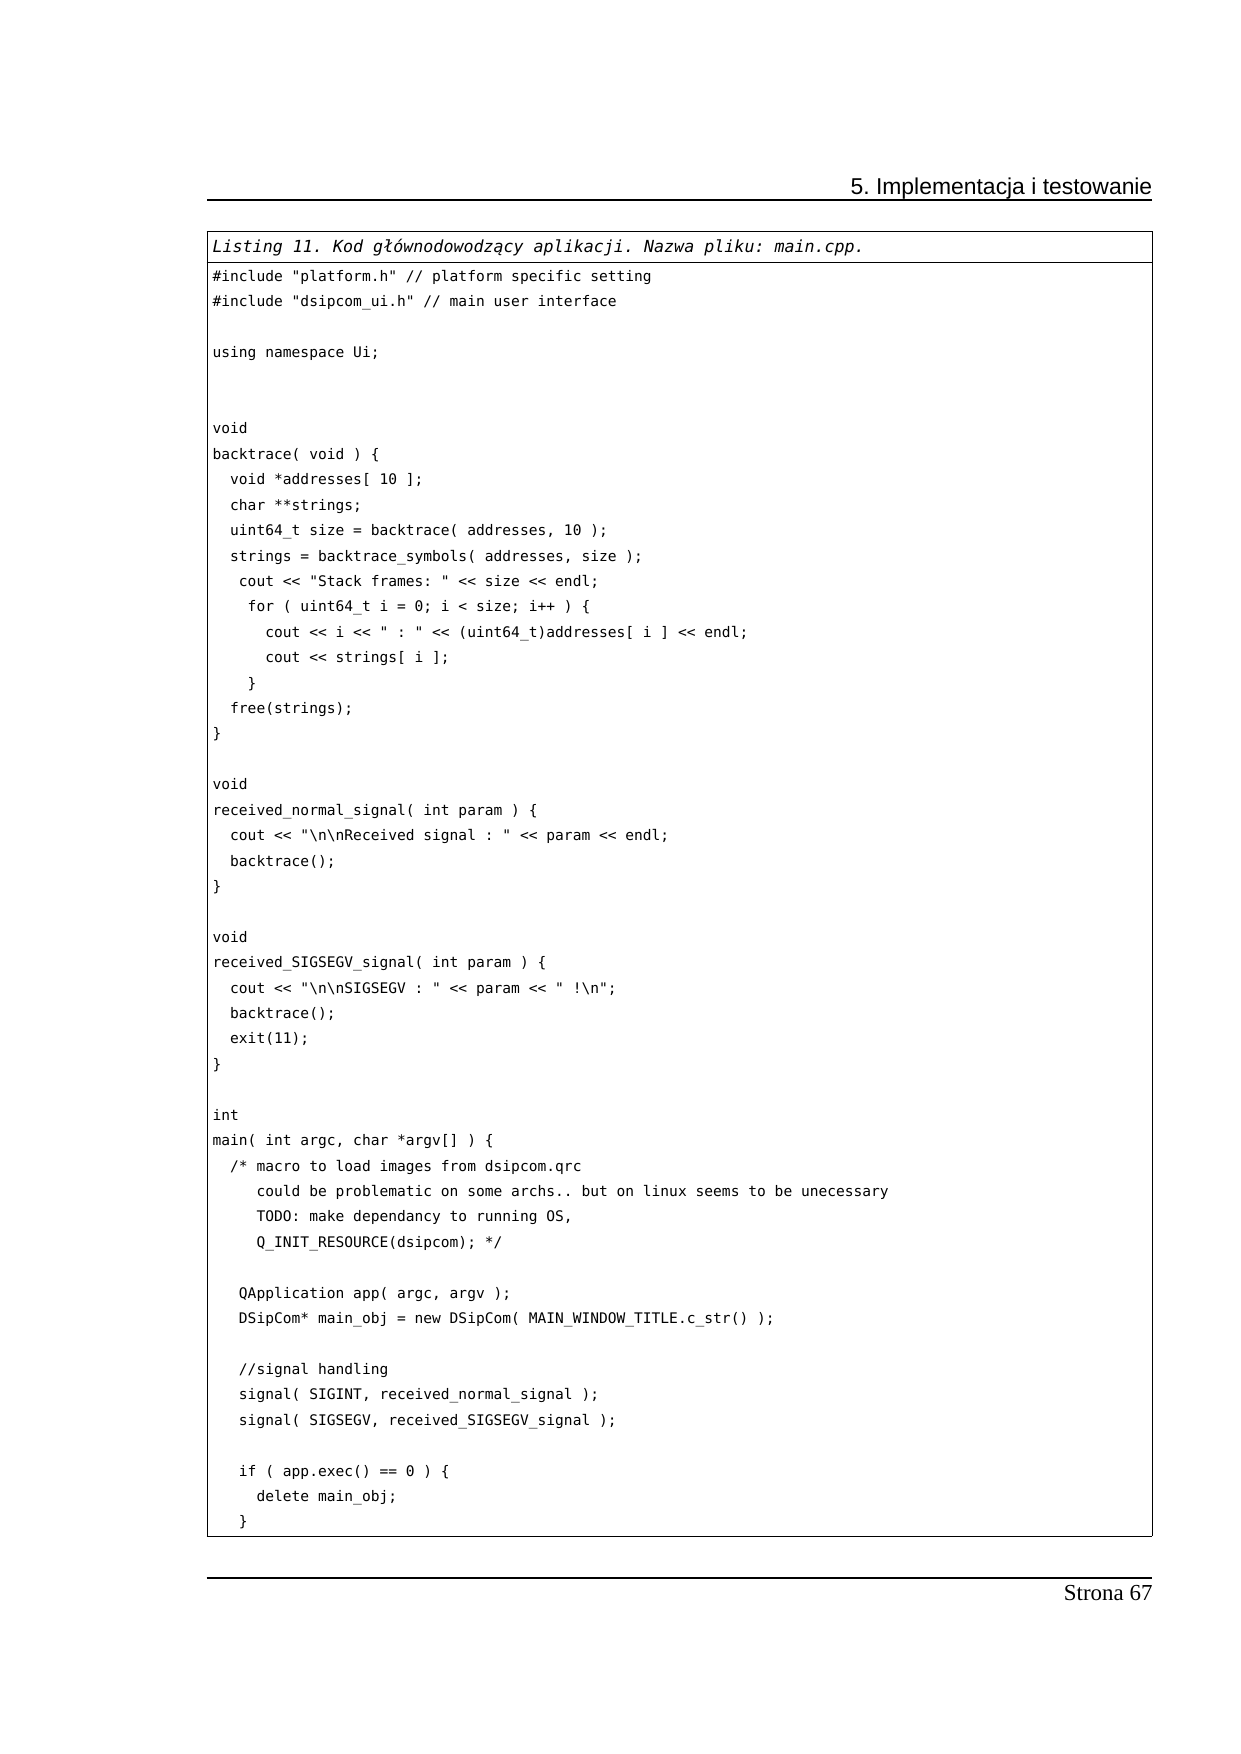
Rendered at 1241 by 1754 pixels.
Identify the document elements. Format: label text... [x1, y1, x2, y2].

table_cell #include "platform.h" // platform specific setting #include "dsipcom_ui.h" // main user interface using namespace Ui; void backtrace( void ) { void *addresses[ 10 ]; char **strings; uint64_t size = backtrace( addresses, 10 ); strings = backtrace_symbols( addresses, size ); cout << "Stack frames: " << size << endl; for ( uint64_t i = 0; i < size; i++ ) { cout << i << " : " << (uint64_t)addresses[ i ] << endl; cout << strings[ i ]; } free(strings); } void received_normal_signal( int param ) { cout << "\n\nReceived signal : " << param << endl; backtrace(); } void received_SIGSEGV_signal( int param ) { cout << "\n\nSIGSEGV : " << param << " !\n"; backtrace(); exit(11); } int main( int argc, char *argv[] ) { /* macro to load images from dsipcom.qrc could be problematic on some archs.. but on linux seems to be unecessary TODO: make dependancy to running OS, Q_INIT_RESOURCE(dsipcom); */ QApplication app( argc, argv ); DSipCom* main_obj = new DSipCom( MAIN_WINDOW_TITLE.c_str() ); //signal handling signal( SIGINT, received_normal_signal ); signal( SIGSEGV, received_SIGSEGV_signal ); if ( app.exec() == 0 ) { delete main_obj; } [208, 263, 1152, 1536]
table_header Listing 11. Kod głównodowodzący aplikacji. Nazwa pliku: main.cpp. [208, 232, 1152, 262]
